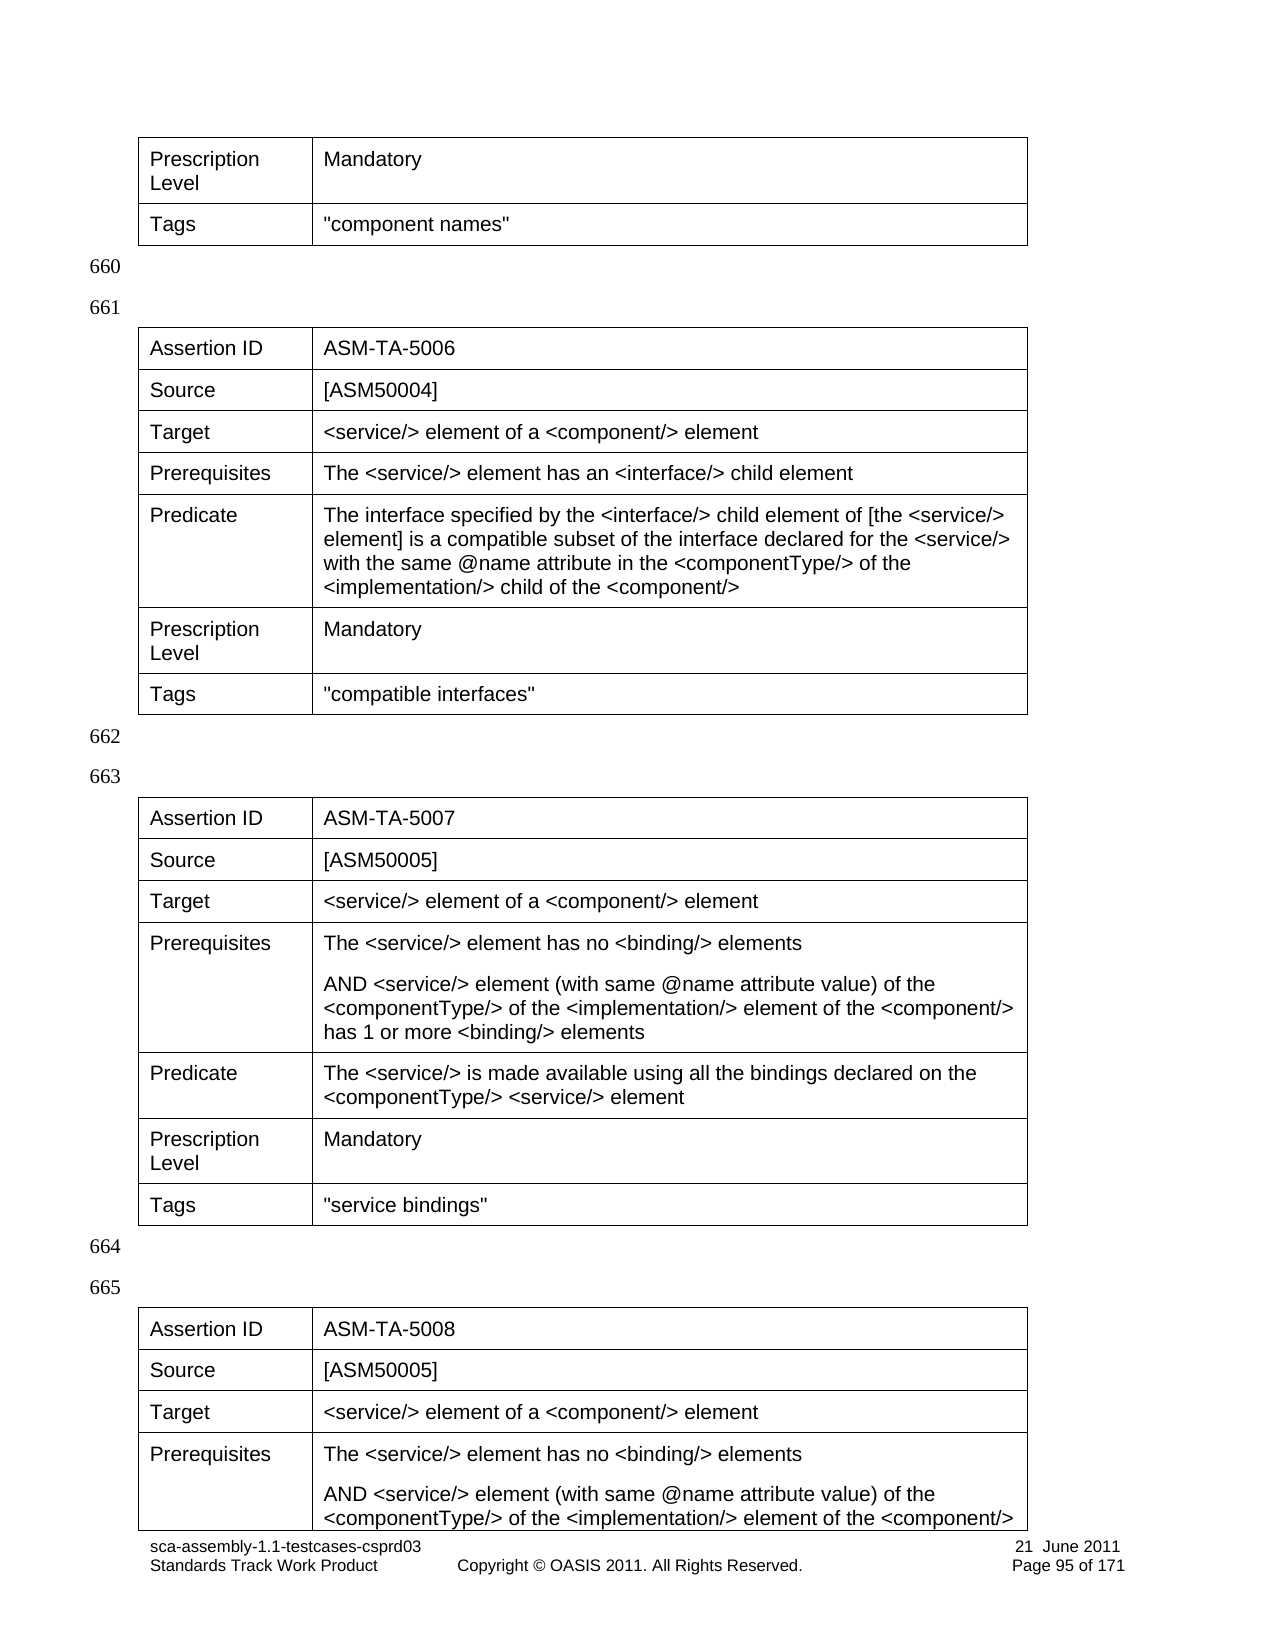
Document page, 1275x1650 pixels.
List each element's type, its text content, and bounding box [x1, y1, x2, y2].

table_cell Prerequisites [139, 923, 312, 1052]
table_cell [ASM50004] [313, 370, 1027, 410]
table_cell Target [139, 881, 312, 922]
table_cell Mandatory [313, 1119, 1027, 1183]
table_header Assertion ID [139, 798, 312, 838]
table_cell Tags [139, 1184, 312, 1225]
table_cell Predicate [139, 495, 312, 607]
table_cell Mandatory [313, 608, 1027, 673]
table_cell [ASM50005] [313, 1350, 1027, 1390]
table_cell The <service/> element has no <binding/> elements AND <service/> element (with same @name attribute value) of the <componentType/> of the <implementation/> element of the <component/> [313, 1433, 1027, 1530]
table_header Assertion ID [139, 1308, 312, 1349]
table_cell The <service/> element has no <binding/> elements AND <service/> element (with same @name attribute value) of the <componentType/> of the <implementation/> element of the <component/> has 1 or more <binding/> elements [313, 923, 1027, 1052]
table_cell The <service/> element has an <interface/> child element [313, 453, 1027, 493]
table_cell Source [139, 370, 312, 410]
table_cell Target [139, 411, 312, 452]
table_header ASM-TA-5006 [313, 328, 1027, 368]
table_cell "component names" [313, 204, 1027, 244]
table_cell "compatible interfaces" [313, 674, 1027, 714]
table_cell Prescription Level [139, 138, 312, 203]
table_cell Prescription Level [139, 608, 312, 673]
table_cell Prerequisites [139, 1433, 312, 1530]
table_header ASM-TA-5007 [313, 798, 1027, 838]
table_cell Tags [139, 204, 312, 244]
table_header Assertion ID [139, 328, 312, 368]
table_cell Mandatory [313, 138, 1027, 203]
table_cell Prescription Level [139, 1119, 312, 1183]
table_cell The interface specified by the <interface/> child element of [the <service/> element] is a compatible subset of the interface declared for the <service/> with the same @name attribute in the <componentType/> of the <implementation/> child of the <component/> [313, 495, 1027, 607]
table_cell [ASM50005] [313, 839, 1027, 880]
table_cell Source [139, 839, 312, 880]
table_header ASM-TA-5008 [313, 1308, 1027, 1349]
table_cell <service/> element of a <component/> element [313, 1391, 1027, 1432]
table_cell Predicate [139, 1053, 312, 1117]
table_cell "service bindings" [313, 1184, 1027, 1225]
table_cell Target [139, 1391, 312, 1432]
table_cell Source [139, 1350, 312, 1390]
table_cell Prerequisites [139, 453, 312, 493]
table_cell <service/> element of a <component/> element [313, 881, 1027, 922]
table_cell The <service/> is made available using all the bindings declared on the <componentType/> <service/> element [313, 1053, 1027, 1117]
table_cell <service/> element of a <component/> element [313, 411, 1027, 452]
table_cell Tags [139, 674, 312, 714]
